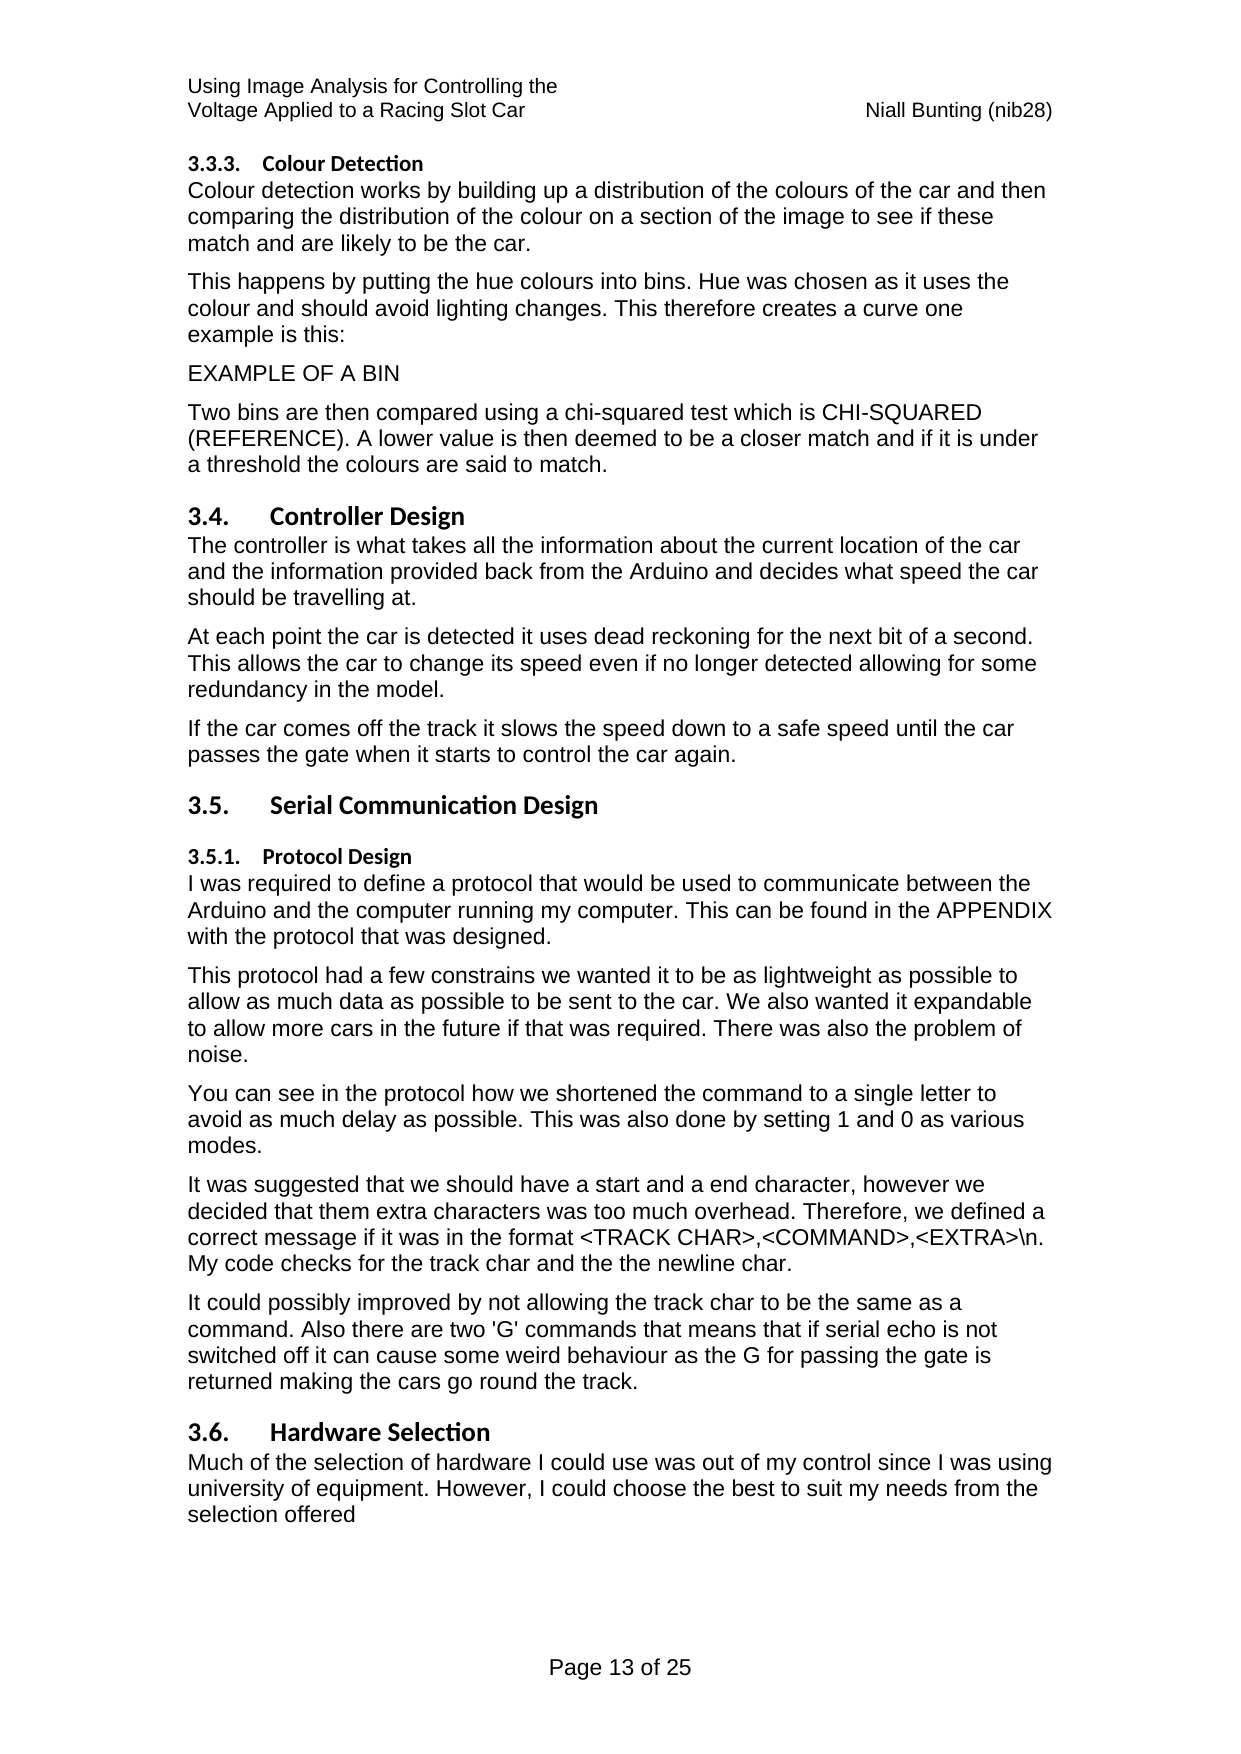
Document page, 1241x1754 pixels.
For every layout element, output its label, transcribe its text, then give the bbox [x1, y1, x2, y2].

subtitle Serial Communication Design [187, 788, 1053, 821]
text If the car comes off the track it slows the speed down to a safe speed until the car passes the gate when it starts to control the car again. [187, 715, 1053, 767]
text This happens by putting the hue colours into bins. Hue was chosen as it uses the colour and should avoid lighting changes. This therefore creates a curve one example is this: [187, 268, 1053, 347]
subtitle Controller Design [187, 499, 1053, 532]
text It could possibly improved by not allowing the track char to be the same as a command. Also there are two 'G' commands that means that if serial echo is not switched off it can cause some weird behaviour as the G for passing the gate is returned making the cars go round the track. [187, 1289, 1053, 1394]
text Much of the selection of hardware I could use was out of my control since I was using university of equipment. However, I could choose the best to suit my needs from the selection offered [187, 1448, 1053, 1527]
subtitle Protocol Design [187, 842, 1053, 870]
text At each point the car is detected it uses dead reckoning for the next bit of a second. This allows the car to change its speed even if no longer detected allowing for some redundancy in the model. [187, 623, 1053, 702]
text EXAMPLE OF A BIN [187, 360, 1053, 386]
text Two bins are then compared using a chi-squared test which is CHI-SQUARED (REFERENCE). A lower value is then deemed to be a closer match and if it is under a threshold the colours are said to match. [187, 399, 1053, 478]
text The controller is what takes all the information about the current location of the car and the information provided back from the Arduino and decides what speed the car should be travelling at. [187, 532, 1053, 611]
text Colour detection works by building up a distribution of the colours of the car and then comparing the distribution of the colour on a section of the image to see if these match and are likely to be the car. [187, 177, 1053, 256]
subtitle Colour Detection [187, 149, 1053, 177]
text You can see in the protocol how we shortened the command to a single letter to avoid as much delay as possible. This was also done by setting 1 and 0 as various modes. [187, 1080, 1053, 1159]
text I was required to define a protocol that would be used to communicate between the Arduino and the computer running my computer. This can be found in the APPENDIX with the protocol that was designed. [187, 870, 1053, 949]
subtitle Hardware Selection [187, 1415, 1053, 1448]
text This protocol had a few constrains we wanted it to be as lightweight as possible to allow as much data as possible to be sent to the car. We also wanted it expandable to allow more cars in the future if that was required. There was also the problem of noise. [187, 962, 1053, 1067]
text It was suggested that we should have a start and a end character, however we decided that them extra characters was too much overhead. Therefore, we defined a correct message if it was in the format <TRACK CHAR>,<COMMAND>,<EXTRA>\n. My code checks for the track char and the the newline char. [187, 1171, 1053, 1277]
